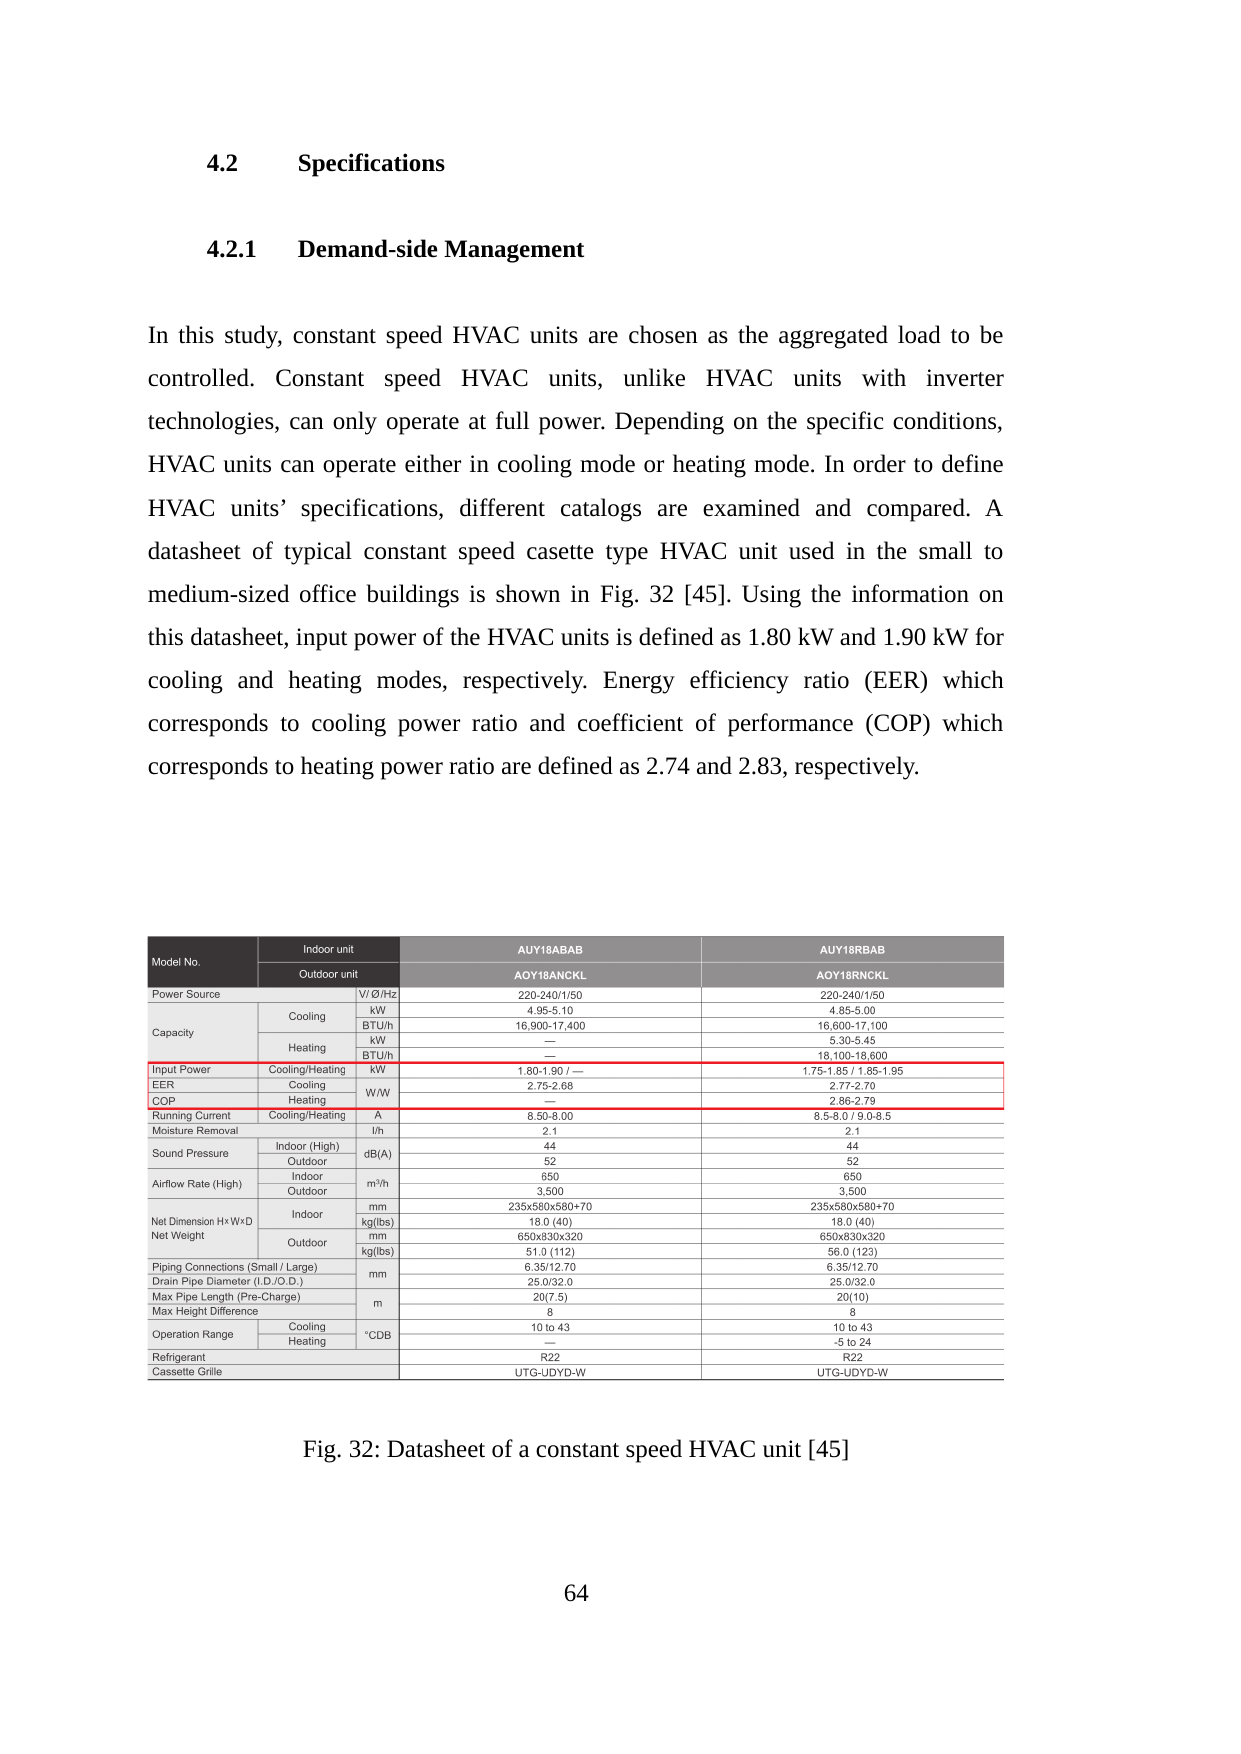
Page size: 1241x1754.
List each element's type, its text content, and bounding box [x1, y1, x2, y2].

list Specifications [207, 148, 1004, 176]
list Demand-side Management [207, 234, 1004, 263]
text In this study, constant speed HVAC units are chosen as the aggregated load to be controlled. Constant speed HVAC units, unlike HVAC units with inverter technologies, can only operate at full power. Depending on the specific conditions, HVAC units can operate either in cooling mode or heating mode. In order to define HVAC units’ specifications, different catalogs are examined and compared. A datasheet of typical constant speed casette type HVAC unit used in the small to medium-sized office buildings is shown in Fig. 32 [45]⁠. Using the information on this datasheet, input power of the HVAC units is defined as 1.80 kW and 1.90 kW for cooling and heating modes, respectively. Energy efficiency ratio (EER) which corresponds to cooling power ratio and coefficient of performance (COP) which corresponds to heating power ratio are defined as 2.74 and 2.83, respectively. [148, 320, 1004, 780]
picture [147, 936, 1005, 1381]
text Fig. 32: Datasheet of a constant speed HVAC unit [45]⁠ [148, 1434, 1004, 1463]
